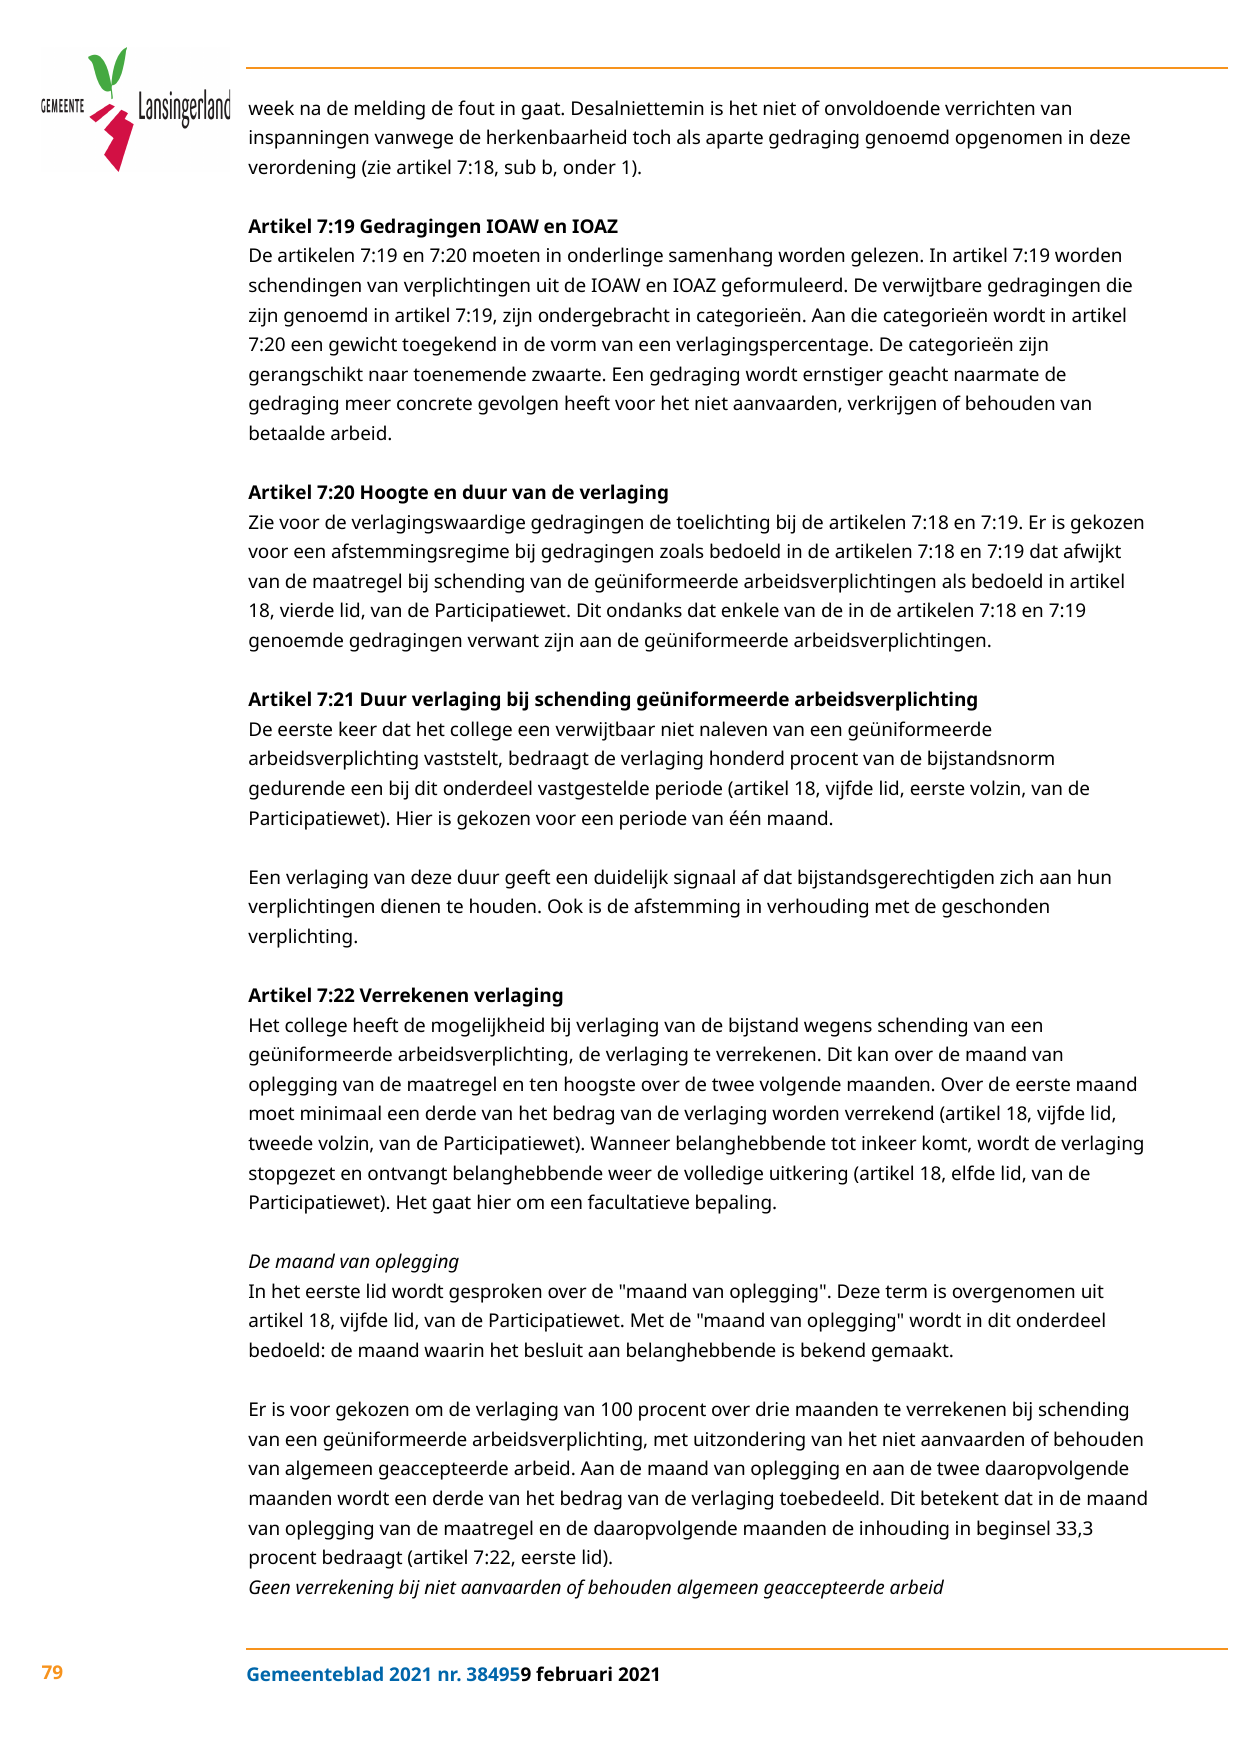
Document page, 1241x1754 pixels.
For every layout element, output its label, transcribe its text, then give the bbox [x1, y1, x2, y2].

text Het college heeft de mogelijkheid bij verlaging van de bijstand wegens schending van een geüniformeerde arbeidsverplichting, de verlaging te verrekenen. Dit kan over de maand van oplegging van de maatregel en ten hoogste over de twee volgende maanden. Over de eerste maand moet minimaal een derde van het bedrag van de verlaging worden verrekend (artikel 18, vijfde lid, tweede volzin, van de Participatiewet). Wanneer belanghebbende tot inkeer komt, wordt de verlaging stopgezet en ontvangt belanghebbende weer de volledige uitkering (artikel 18, elfde lid, van de Participatiewet). Het gaat hier om een facultatieve bepaling. [248, 1012, 1152, 1215]
text Artikel 7:19 Gedragingen IOAW en IOAZ [248, 213, 1152, 239]
text De eerste keer dat het college een verwijtbaar niet naleven van een geüniformeerde arbeidsverplichting vaststelt, bedraagt de verlaging honderd procent van de bijstandsnorm gedurende een bij dit onderdeel vastgestelde periode (artikel 18, vijfde lid, eerste volzin, van de Participatiewet). Hier is gekozen voor een periode van één maand. [248, 716, 1152, 831]
picture [41, 47, 231, 172]
text De artikelen 7:19 en 7:20 moeten in onderlinge samenhang worden gelezen. In artikel 7:19 worden schendingen van verplichtingen uit de IOAW en IOAZ geformuleerd. De verwijtbare gedragingen die zijn genoemd in artikel 7:19, zijn ondergebracht in categorieën. Aan die categorieën wordt in artikel 7:20 een gewicht toegekend in de vorm van een verlagingspercentage. De categorieën zijn gerangschikt naar toenemende zwaarte. Een gedraging wordt ernstiger geacht naarmate de gedraging meer concrete gevolgen heeft voor het niet aanvaarden, verkrijgen of behouden van betaalde arbeid. [248, 243, 1152, 446]
text Een verlaging van deze duur geeft een duidelijk signaal af dat bijstandsgerechtigden zich aan hun verplichtingen dienen te houden. Ook is de afstemming in verhouding met de geschonden verplichting. [248, 864, 1152, 949]
text week na de melding de fout in gaat. Desalniettemin is het niet of onvoldoende verrichten van inspanningen vanwege de herkenbaarheid toch als aparte gedraging genoemd opgenomen in deze verordening (zie artikel 7:18, sub b, onder 1). [248, 95, 1152, 180]
text Er is voor gekozen om de verlaging van 100 procent over drie maanden te verrekenen bij schending van een geüniformeerde arbeidsverplichting, met uitzondering van het niet aanvaarden of behouden van algemeen geaccepteerde arbeid. Aan de maand van oplegging en aan de twee daaropvolgende maanden wordt een derde van het bedrag van de verlaging toebedeeld. Dit betekent dat in de maand van oplegging van de maatregel en de daaropvolgende maanden de inhouding in beginsel 33,3 procent bedraagt (artikel 7:22, eerste lid). [248, 1396, 1152, 1570]
text Artikel 7:21 Duur verlaging bij schending geüniformeerde arbeidsverplichting [248, 686, 1152, 712]
text Geen verrekening bij niet aanvaarden of behouden algemeen geaccepteerde arbeid [248, 1574, 1152, 1600]
text In het eerste lid wordt gesproken over de "maand van oplegging". Deze term is overgenomen uit artikel 18, vijfde lid, van de Participatiewet. Met de "maand van oplegging" wordt in dit onderdeel bedoeld: de maand waarin het besluit aan belanghebbende is bekend gemaakt. [248, 1278, 1152, 1363]
text Artikel 7:22 Verrekenen verlaging [248, 982, 1152, 1008]
text De maand van oplegging [248, 1248, 1152, 1274]
text Artikel 7:20 Hoogte en duur van de verlaging [248, 479, 1152, 505]
text Zie voor de verlagingswaardige gedragingen de toelichting bij de artikelen 7:18 en 7:19. Er is gekozen voor een afstemmingsregime bij gedragingen zoals bedoeld in de artikelen 7:18 en 7:19 dat afwijkt van de maatregel bij schending van de geüniformeerde arbeidsverplichtingen als bedoeld in artikel 18, vierde lid, van de Participatiewet. Dit ondanks dat enkele van de in de artikelen 7:18 en 7:19 genoemde gedragingen verwant zijn aan de geüniformeerde arbeidsverplichtingen. [248, 509, 1152, 653]
